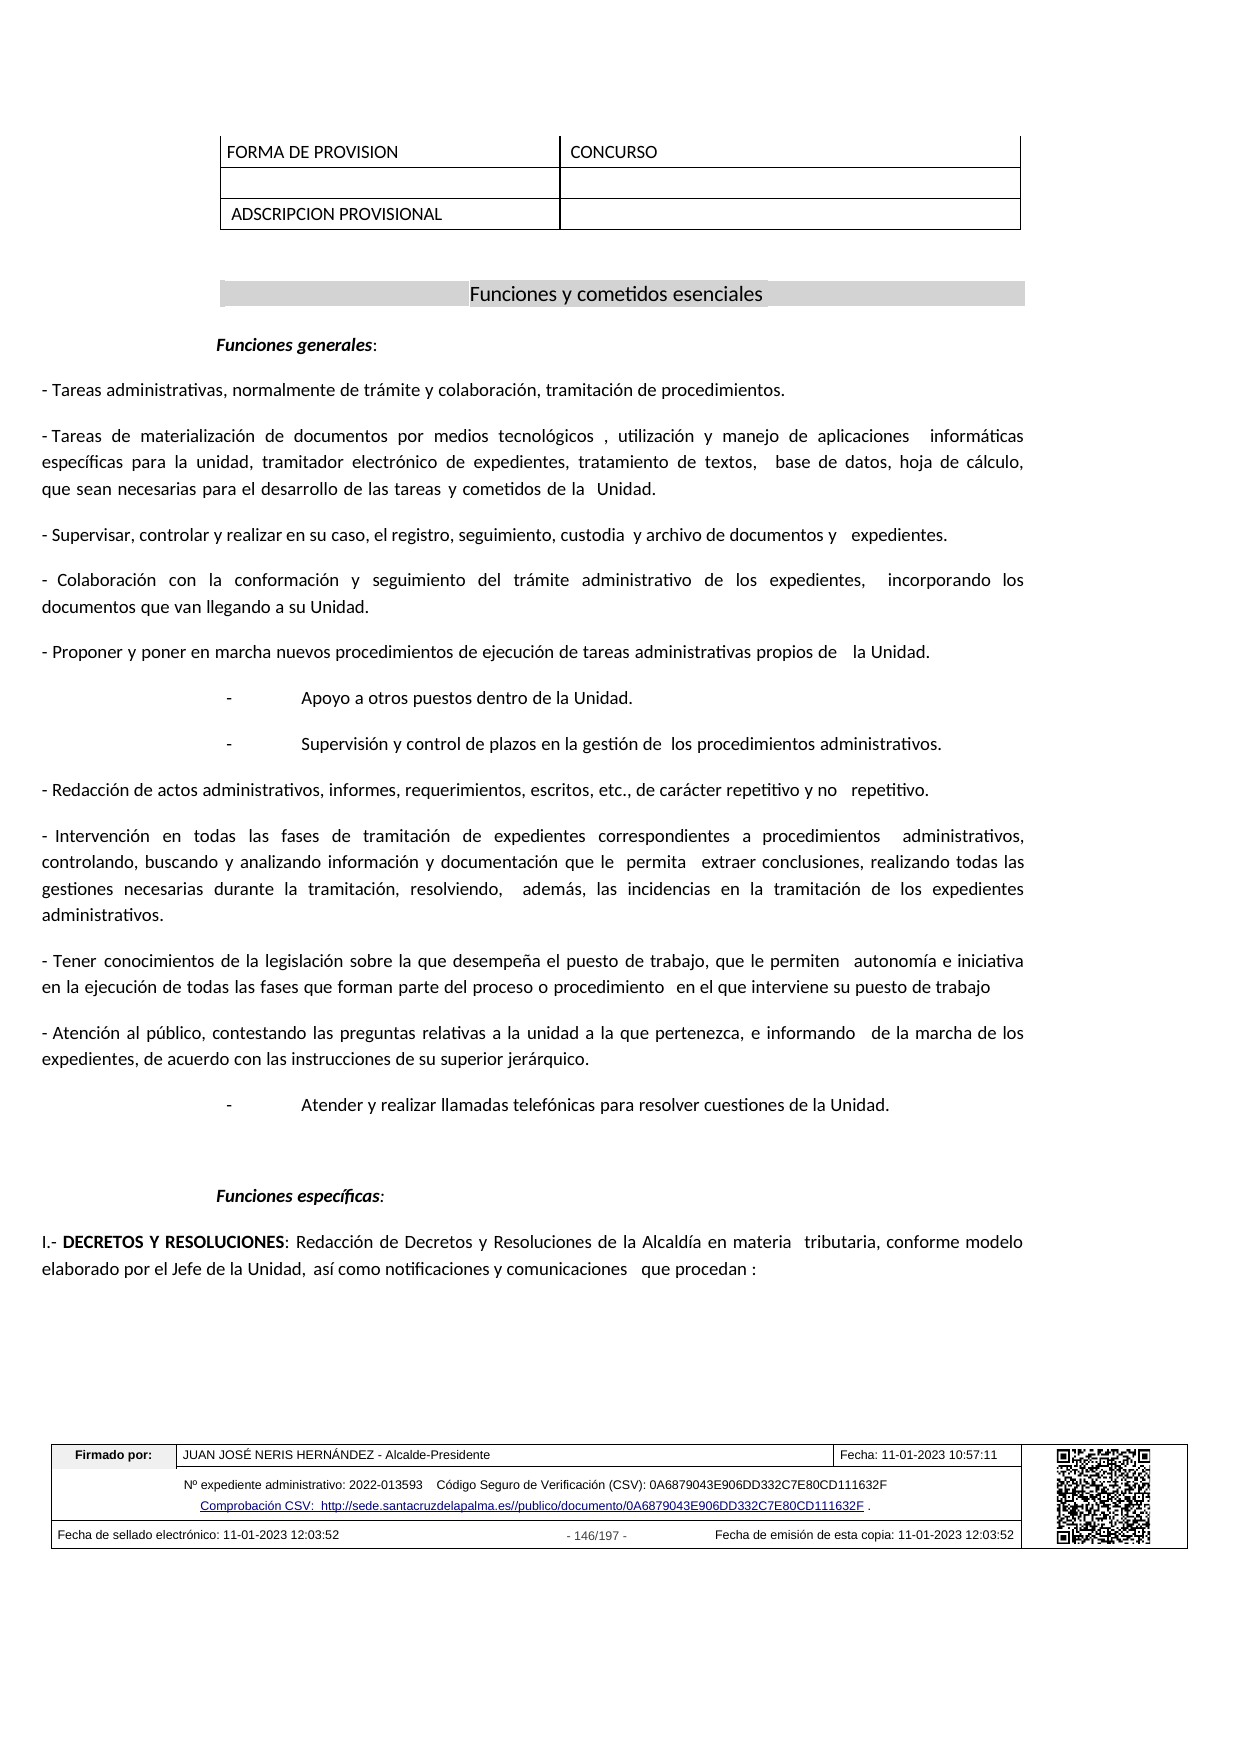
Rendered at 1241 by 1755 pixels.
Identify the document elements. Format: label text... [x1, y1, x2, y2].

list Supervisar, controlar y realizar en su caso, el registro, seguimiento, custodia y archivo de documentos y expedientes. [42, 523, 1024, 546]
list Tareas de materialización de documentos por medios tecnológicos , utilización y manejo de aplicaciones informáticas específicas para la unidad, tramitador electrónico de expedientes, tratamiento de textos, base de datos, hoja de cálculo, que sean necesarias para el desarrollo de las tareas y cometidos de la Unidad. [42, 424, 1025, 500]
table_cell ADSCRIPCION PROVISIONAL [221, 199, 559, 229]
table_cell [561, 199, 1020, 229]
table_header Firmado por: [52, 1445, 176, 1466]
text I.- DECRETOS Y RESOLUCIONES: Redacción de Decretos y Resoluciones de la Alcaldía en materia tributaria, conforme modelo elaborado por el Jefe de la Unidad, así como notificaciones y comunicaciones que procedan : [42, 1230, 1024, 1280]
table_cell Fecha de sellado electrónico: 11-01-2023 12:03:52 - 146/197 - Fecha de emisión de esta copia: 11-01-2023 12:03:52 [52, 1521, 1021, 1548]
list Proponer y poner en marcha nuevos procedimientos de ejecución de tareas administrativas propios de la Unidad. [42, 641, 1024, 664]
list Supervisión y control de plazos en la gestión de los procedimientos administrativos. [226, 732, 1199, 755]
list Atención al público, contestando las preguntas relativas a la unidad a la que pertenezca, e informando de la marcha de los expedientes, de acuerdo con las instrucciones de su superior jerárquico. [42, 1021, 1024, 1070]
list Intervención en todas las fases de tramitación de expedientes correspondientes a procedimientos administrativos, controlando, buscando y analizando información y documentación que le permita extraer conclusiones, realizando todas las gestiones necesarias durante la tramitación, resolviendo, además, las incidencias en la tramitación de los expedientes administrativos. [42, 824, 1024, 926]
list Atender y realizar llamadas telefónicas para resolver cuestiones de la Unidad. [226, 1093, 1199, 1116]
table_header Fecha: 11-01-2023 10:57:11 [834, 1445, 1021, 1466]
subtitle Funciones generales: [216, 333, 1199, 356]
table_header CONCURSO [561, 136, 1020, 167]
table_header FORMA DE PROVISION [221, 136, 559, 167]
subtitle Funciones y cometidos esenciales [220, 280, 1199, 307]
table_cell Nº expediente administrativo: 2022-013593 Código Seguro de Verificación (CSV): 0A6879043E906DD332C7E80CD111632F Comprobación CSV: http://sede.santacruzdelapalma.es//publico/documento/0A6879043E906DD332C7E80CD111632F . [52, 1467, 1021, 1520]
table_header [1022, 1445, 1187, 1548]
subtitle Funciones específicas: [216, 1184, 1199, 1207]
table_cell [221, 168, 559, 198]
list Apoyo a otros puestos dentro de la Unidad. [226, 686, 1199, 709]
list Redacción de actos administrativos, informes, requerimientos, escritos, etc., de carácter repetitivo y no repetitivo. [42, 778, 1024, 801]
list Tener conocimientos de la legislación sobre la que desempeña el puesto de trabajo, que le permiten autonomía e iniciativa en la ejecución de todas las fases que forman parte del proceso o procedimiento en el que interviene su puesto de trabajo [42, 949, 1024, 998]
list Tareas administrativas, normalmente de trámite y colaboración, tramitación de procedimientos. [42, 378, 1199, 401]
list Colaboración con la conformación y seguimiento del trámite administrativo de los expedientes, incorporando los documentos que van llegando a su Unidad. [42, 569, 1024, 618]
table_cell [561, 168, 1020, 198]
table_header JUAN JOSÉ NERIS HERNÁNDEZ - Alcalde-Presidente [177, 1445, 833, 1466]
